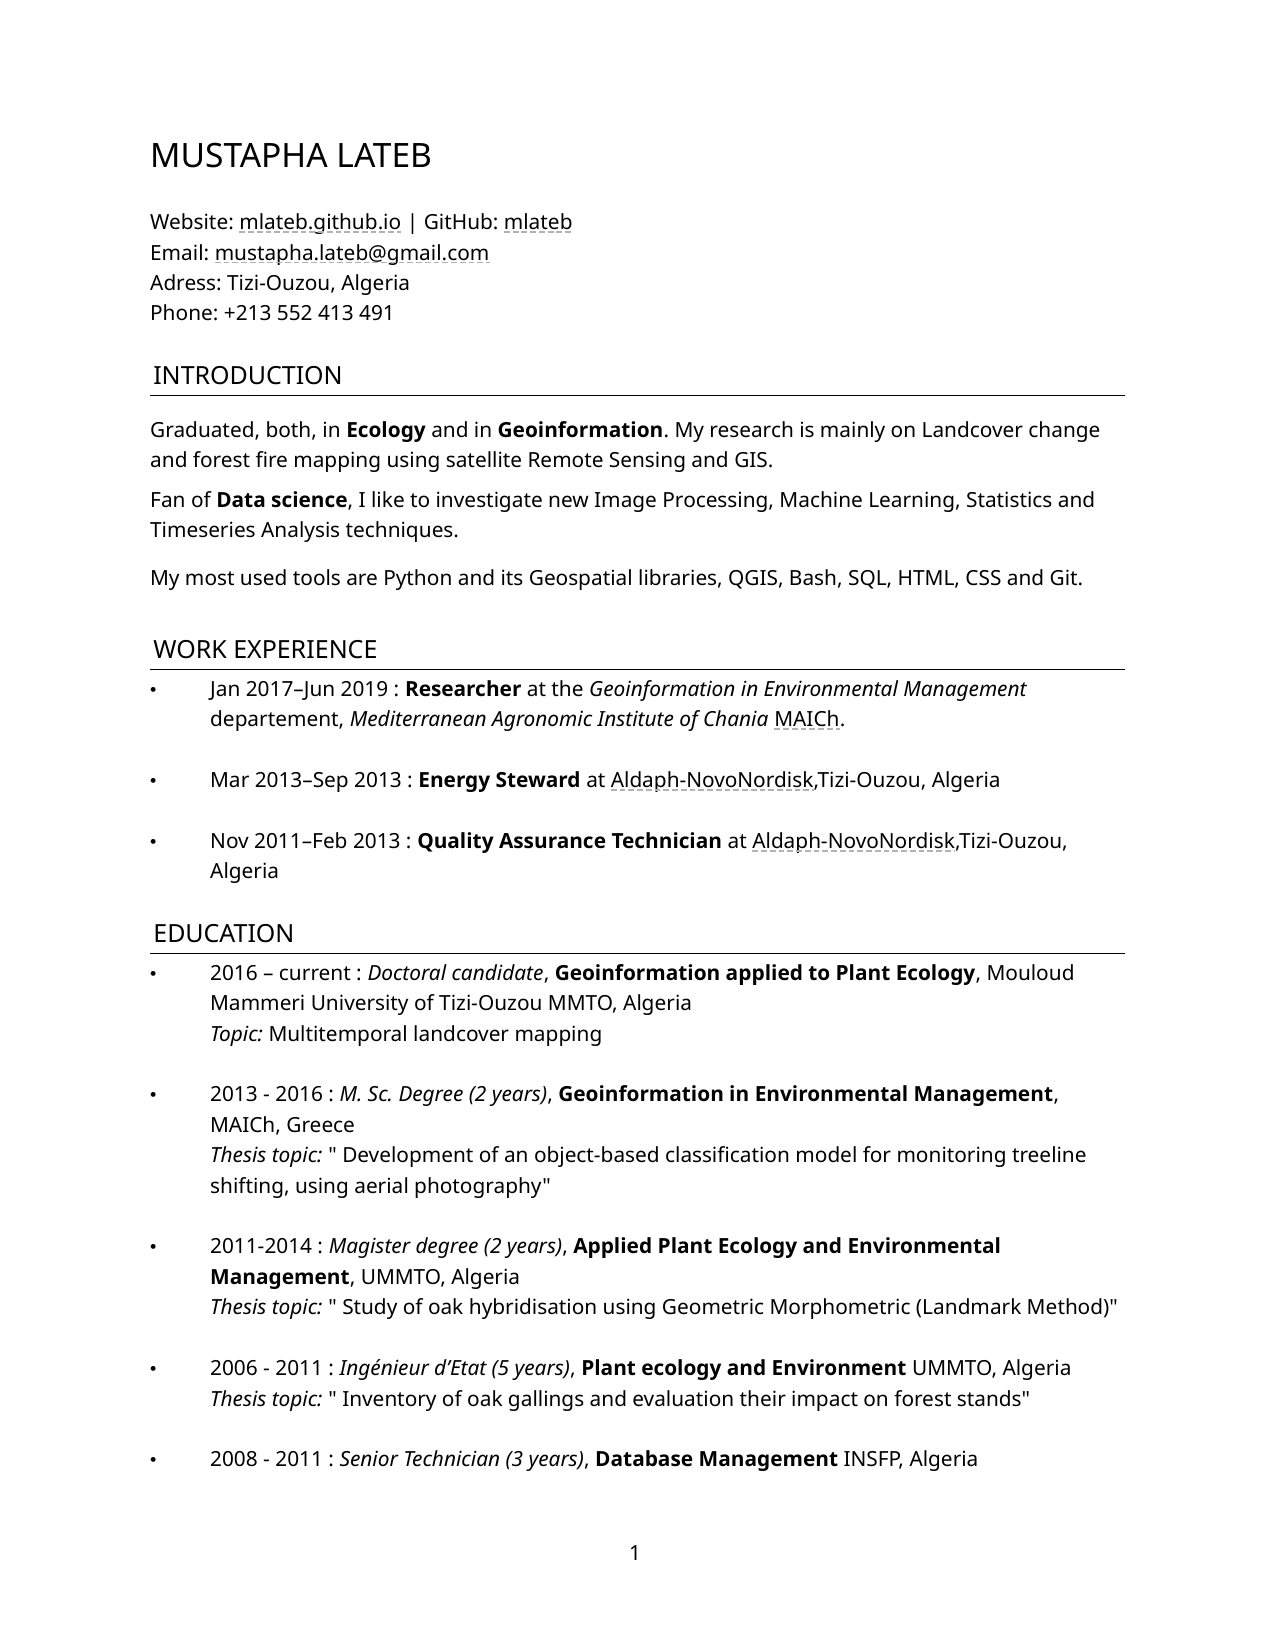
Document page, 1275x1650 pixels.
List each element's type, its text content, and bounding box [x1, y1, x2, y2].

text My most used tools are Python and its Geospatial libraries, QGIS, Bash, SQL, HTML, CSS and Git. [150, 563, 1125, 592]
list 2016 – current : Doctoral candidate, Geoinformation applied to Plant Ecology, Mouloud Mammeri University of Tizi-Ouzou MMTO, Algeria Topic: Multitemporal landcover mapping [150, 958, 1125, 1078]
list Mar 2013–Sep 2013 : Energy Steward at Aldaph-NovoNordisk,Tizi-Ouzou, Algeria [150, 765, 1125, 824]
text Graduated, both, in Ecology and in Geoinformation. My research is mainly on Landcover change and forest fire mapping using satellite Remote Sensing and GIS. [150, 415, 1125, 474]
list Jan 2017–Jun 2019 : Researcher at the Geoinformation in Environmental Management departement, Mediterranean Agronomic Institute of Chania MAICh. [150, 674, 1125, 763]
list Nov 2011–Feb 2013 : Quality Assurance Technician at Aldaph-NovoNordisk,Tizi-Ouzou, Algeria [150, 826, 1125, 885]
list 2008 - 2011 : Senior Technician (3 years), Database Management INSFP, Algeria [150, 1444, 1125, 1473]
list 2013 - 2016 : M. Sc. Degree (2 years), Geoinformation in Environmental Management, MAICh, Greece Thesis topic: " Development of an object-based classification model for monitoring treeline shifting, using aerial photography" [150, 1079, 1125, 1230]
list 2006 - 2011 : Ingénieur d’Etat (5 years), Plant ecology and Environment UMMTO, Algeria Thesis topic: " Inventory of oak gallings and evaluation their impact on forest stands" [150, 1353, 1125, 1443]
text Fan of Data science, I like to investigate new Image Processing, Machine Learning, Statistics and Timeseries Analysis techniques. [150, 485, 1125, 544]
subtitle Introduction [150, 354, 1125, 395]
list 2011-2014 : Magister degree (2 years), Applied Plant Ecology and Environmental Management, UMMTO, Algeria Thesis topic: " Study of oak hybridisation using Geometric Morphometric (Landmark Method)" [150, 1232, 1125, 1351]
subtitle Education [150, 912, 1125, 953]
text Website: mlateb.github.io | GitHub: mlateb Email: mustapha.lateb@gmail.com Adress: Tizi-Ouzou, Algeria Phone: +213 552 413 491 [150, 207, 1125, 327]
subtitle Mustapha Lateb [150, 131, 1125, 177]
subtitle Work Experience [150, 628, 1125, 669]
